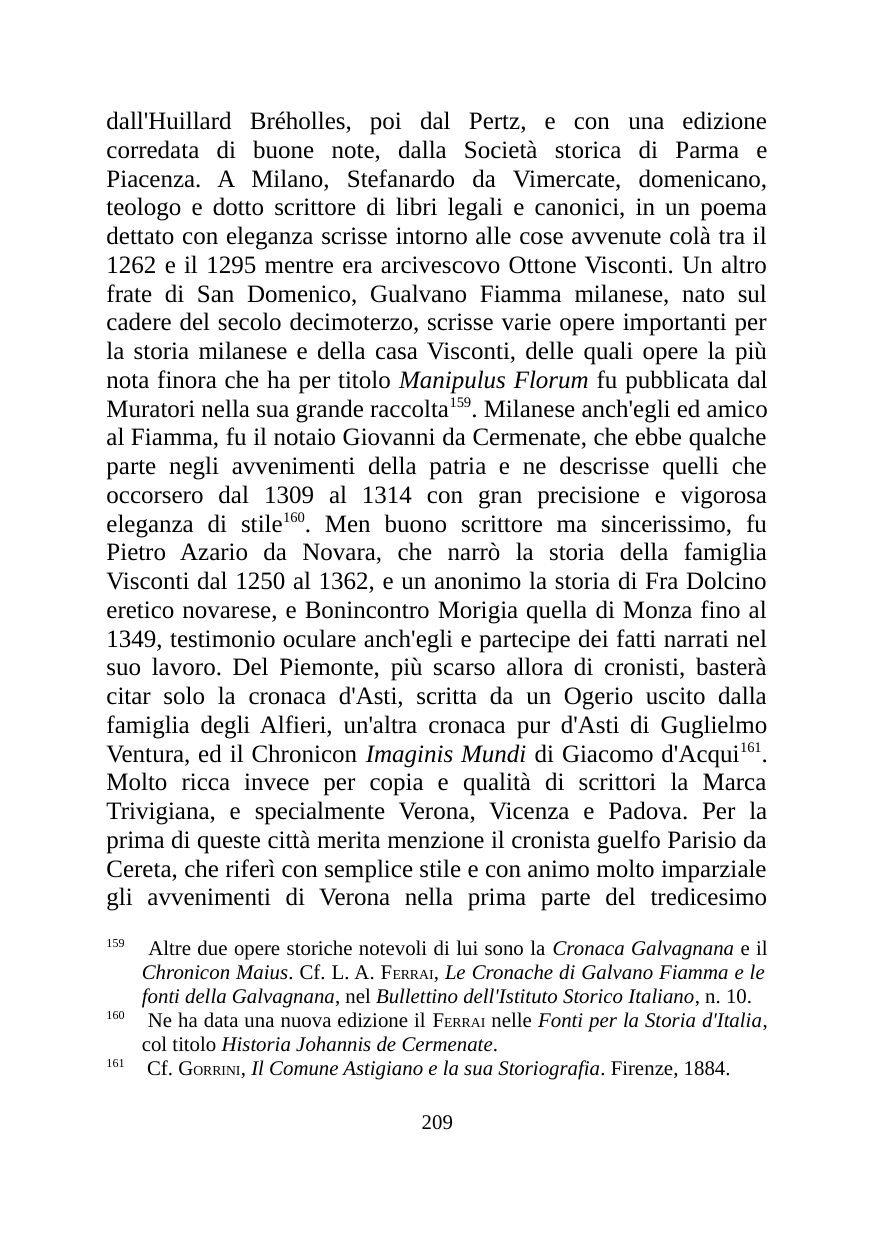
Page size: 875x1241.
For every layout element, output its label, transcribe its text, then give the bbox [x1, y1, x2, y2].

text dall'Huillard Bréholles, poi dal Pertz, e con una edizione corredata di buone note, dalla Società storica di Parma e Piacenza. A Milano, Stefanardo da Vimercate, domenicano, teologo e dotto scrittore di libri legali e canonici, in un poema dettato con eleganza scrisse intorno alle cose avvenute colà tra il 1262 e il 1295 mentre era arcivescovo Ottone Visconti. Un altro frate di San Domenico, Gualvano Fiamma milanese, nato sul cadere del secolo decimoterzo, scrisse varie opere importanti per la storia milanese e della casa Visconti, delle quali opere la più nota finora che ha per titolo Manipulus Florum fu pubblicata dal Muratori nella sua grande raccolta. Milanese anch'egli ed amico al Fiamma, fu il notaio Giovanni da Cermenate, che ebbe qualche parte negli avvenimenti della patria e ne descrisse quelli che occorsero dal 1309 al 1314 con gran precisione e vigorosa eleganza di stile. Men buono scrittore ma sincerissimo, fu Pietro Azario da Novara, che narrò la storia della famiglia Visconti dal 1250 al 1362, e un anonimo la storia di Fra Dolcino eretico novarese, e Bonincontro Morigia quella di Monza fino al 1349, testimonio oculare anch'egli e partecipe dei fatti narrati nel suo lavoro. Del Piemonte, più scarso allora di cronisti, basterà citar solo la cronaca d'Asti, scritta da un Ogerio uscito dalla famiglia degli Alfieri, un'altra cronaca pur d'Asti di Guglielmo Ventura, ed il Chronicon Imaginis Mundi di Giacomo d'Acqui. Molto ricca invece per copia e qualità di scrittori la Marca Trivigiana, e specialmente Verona, Vicenza e Padova. Per la prima di queste città merita menzione il cronista guelfo Parisio da Cereta, che riferì con semplice stile e con animo molto imparziale gli avvenimenti di Verona nella prima parte del tredicesimo [106, 106, 768, 911]
text Altre due opere storiche notevoli di lui sono la Cronaca Galvagnana e il Chronicon Maius. Cf. L. A. Ferrai, Le Cronache di Galvano Fiamma e le fonti della Galvagnana, nel Bullettino dell'Istituto Storico Italiano, n. 10. [106, 936, 768, 1008]
text Cf. Gorrini, Il Comune Astigiano e la sua Storiografia. Firenze, 1884. [106, 1056, 768, 1080]
text Ne ha data una nuova edizione il Ferrai nelle Fonti per la Storia d'Italia, col titolo Historia Johannis de Cermenate. [106, 1008, 768, 1056]
